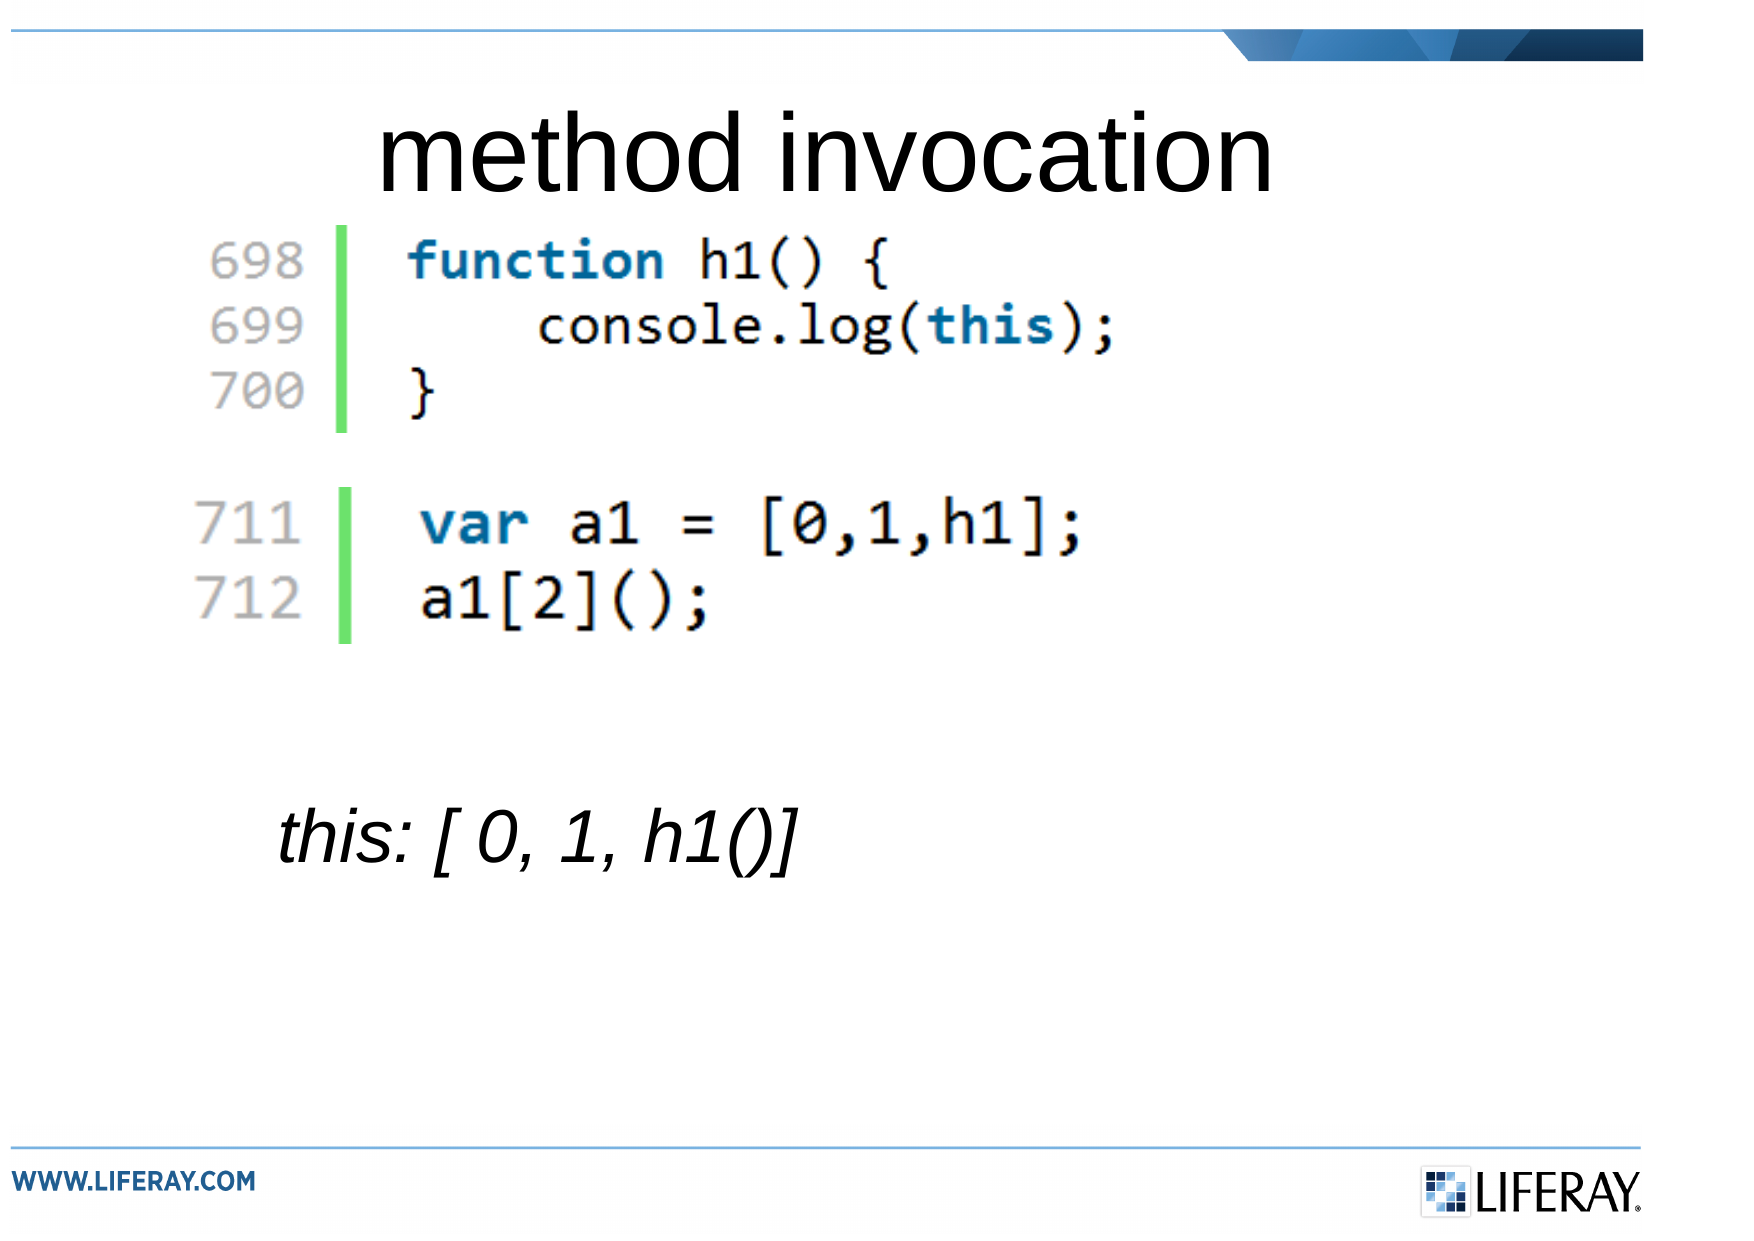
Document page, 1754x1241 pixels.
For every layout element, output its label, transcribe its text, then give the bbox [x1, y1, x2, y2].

text_box this: [ 0, 1, h1()] [262, 787, 945, 1051]
picture [11, 0, 1644, 84]
picture [9, 1124, 1642, 1234]
title method invocation [82, 49, 1571, 257]
picture [187, 225, 1126, 433]
picture [173, 487, 1088, 644]
